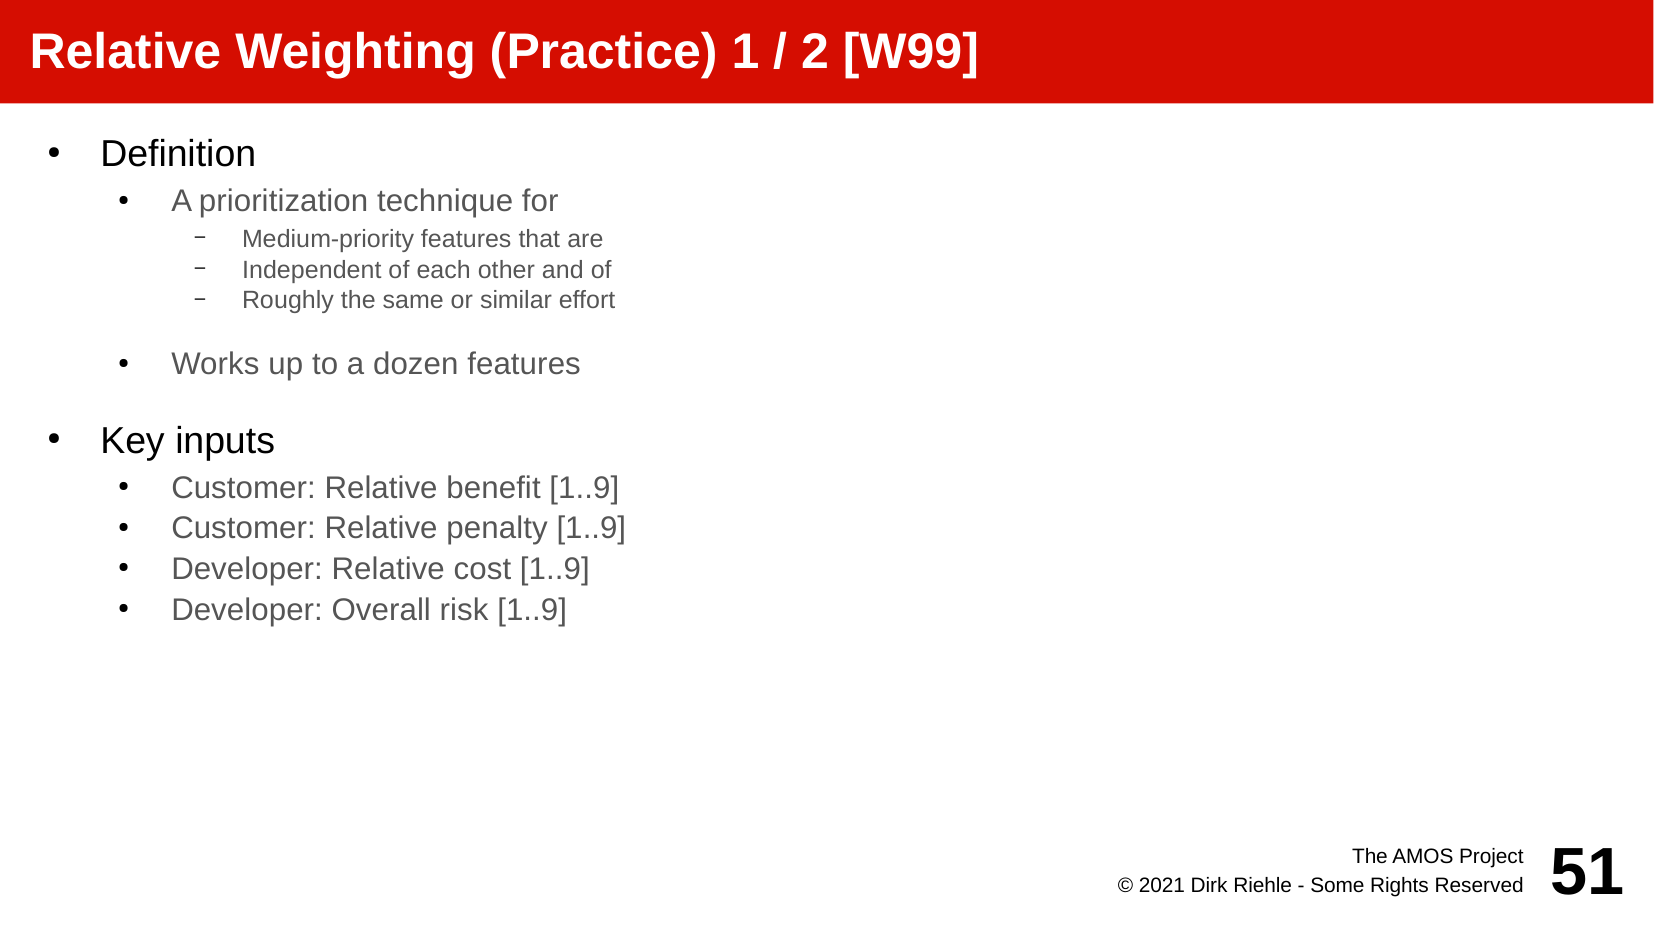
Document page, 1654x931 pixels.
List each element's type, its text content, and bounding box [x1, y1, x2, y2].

title Relative Weighting (Practice) 1 / 2 [W99] [0, 0, 1654, 104]
list Definition A prioritization technique for Medium-priority features that are Independent of each other and of Roughly the same or similar effort Works up to a dozen features Key inputs Customer: Relative benefit [1..9] Customer: Relative penalty [1..9] Developer: Relative cost [1..9] Developer: Overall risk [1..9] [29, 132, 1625, 813]
